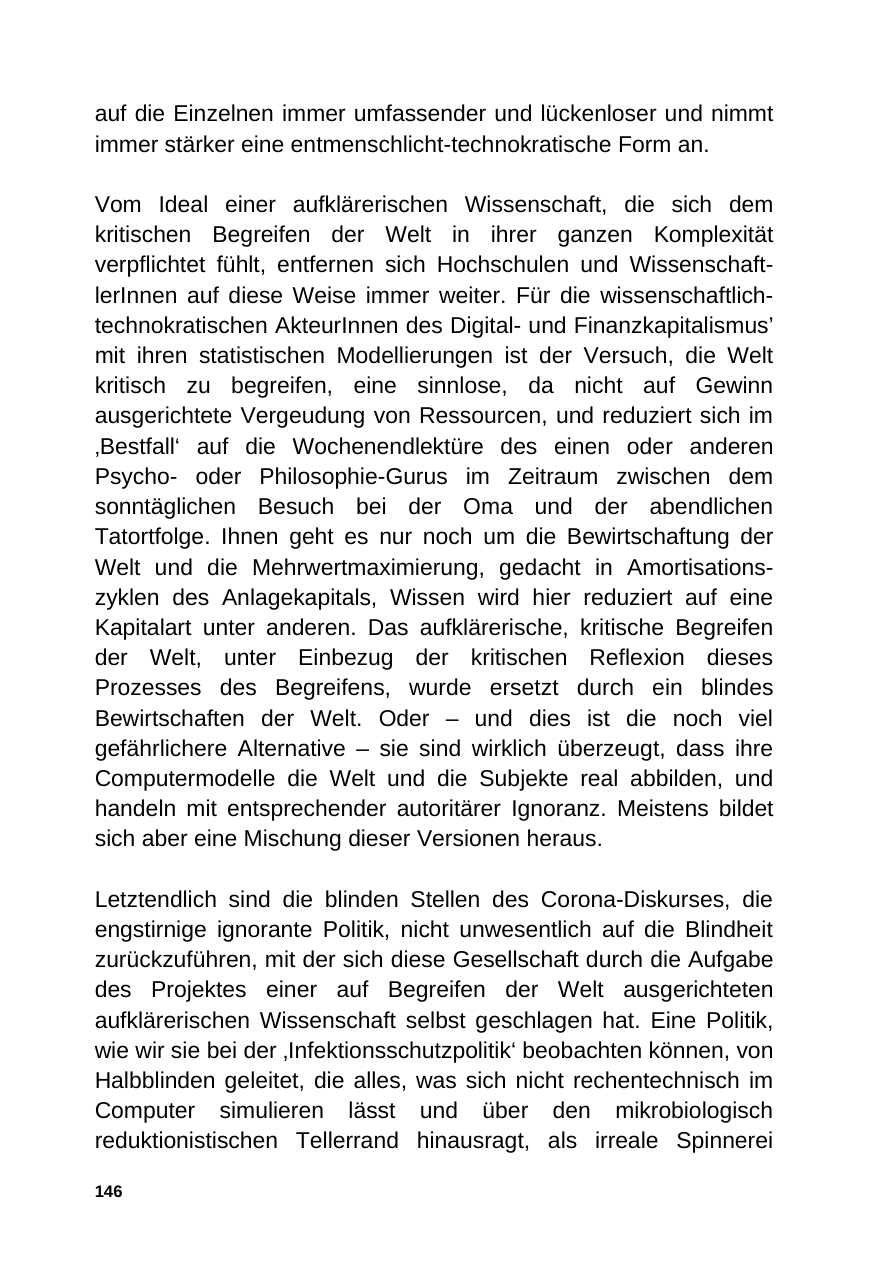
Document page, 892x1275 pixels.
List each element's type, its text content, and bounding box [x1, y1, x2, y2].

text Vom Ideal einer aufklärerischen Wissenschaft, die sich dem kritischen Begreifen der Welt in ihrer ganzen Komplexität verpflichtet fühlt, entfernen sich Hochschulen und Wissenschaft-lerInnen auf diese Weise immer weiter. Für die wissenschaftlich-technokratischen AkteurInnen des Digital- und Finanzkapitalismus’ mit ihren statistischen Modellierungen ist der Versuch, die Welt kritisch zu begreifen, eine sinnlose, da nicht auf Gewinn ausgerichtete Vergeudung von Ressourcen, und reduziert sich im ‚Bestfall‘ auf die Wochenendlektüre des einen oder anderen Psycho- oder Philosophie-Gurus im Zeitraum zwischen dem sonntäglichen Besuch bei der Oma und der abendlichen Tatortfolge. Ihnen geht es nur noch um die Bewirtschaftung der Welt und die Mehrwertmaximierung, gedacht in Amortisations-zyklen des Anlagekapitals, Wissen wird hier reduziert auf eine Kapitalart unter anderen. Das aufklärerische, kritische Begreifen der Welt, unter Einbezug der kritischen Reflexion dieses Prozesses des Begreifens, wurde ersetzt durch ein blindes Bewirtschaften der Welt. Oder – und dies ist die noch viel gefährlichere Alternative – sie sind wirklich überzeugt, dass ihre Computermodelle die Welt und die Subjekte real abbilden, und handeln mit entsprechender autoritärer Ignoranz. Meistens bildet sich aber eine Mischung dieser Versionen heraus. [94, 191, 774, 852]
text auf die Einzelnen immer umfassender und lückenloser und nimmt immer stärker eine entmenschlicht-technokratische Form an. [94, 100, 774, 157]
text Letztendlich sind die blinden Stellen des Corona-Diskurses, die engstirnige ignorante Politik, nicht unwesentlich auf die Blindheit zurückzuführen, mit der sich diese Gesellschaft durch die Aufgabe des Projektes einer auf Begreifen der Welt ausgerichteten aufklärerischen Wissenschaft selbst geschlagen hat. Eine Politik, wie wir sie bei der ‚Infektionsschutzpolitik‘ beobachten können, von Halbblinden geleitet, die alles, was sich nicht rechentechnisch im Computer simulieren lässt und über den mikrobiologisch reduktionistischen Tellerrand hinausragt, als irreale Spinnerei [94, 886, 774, 1154]
